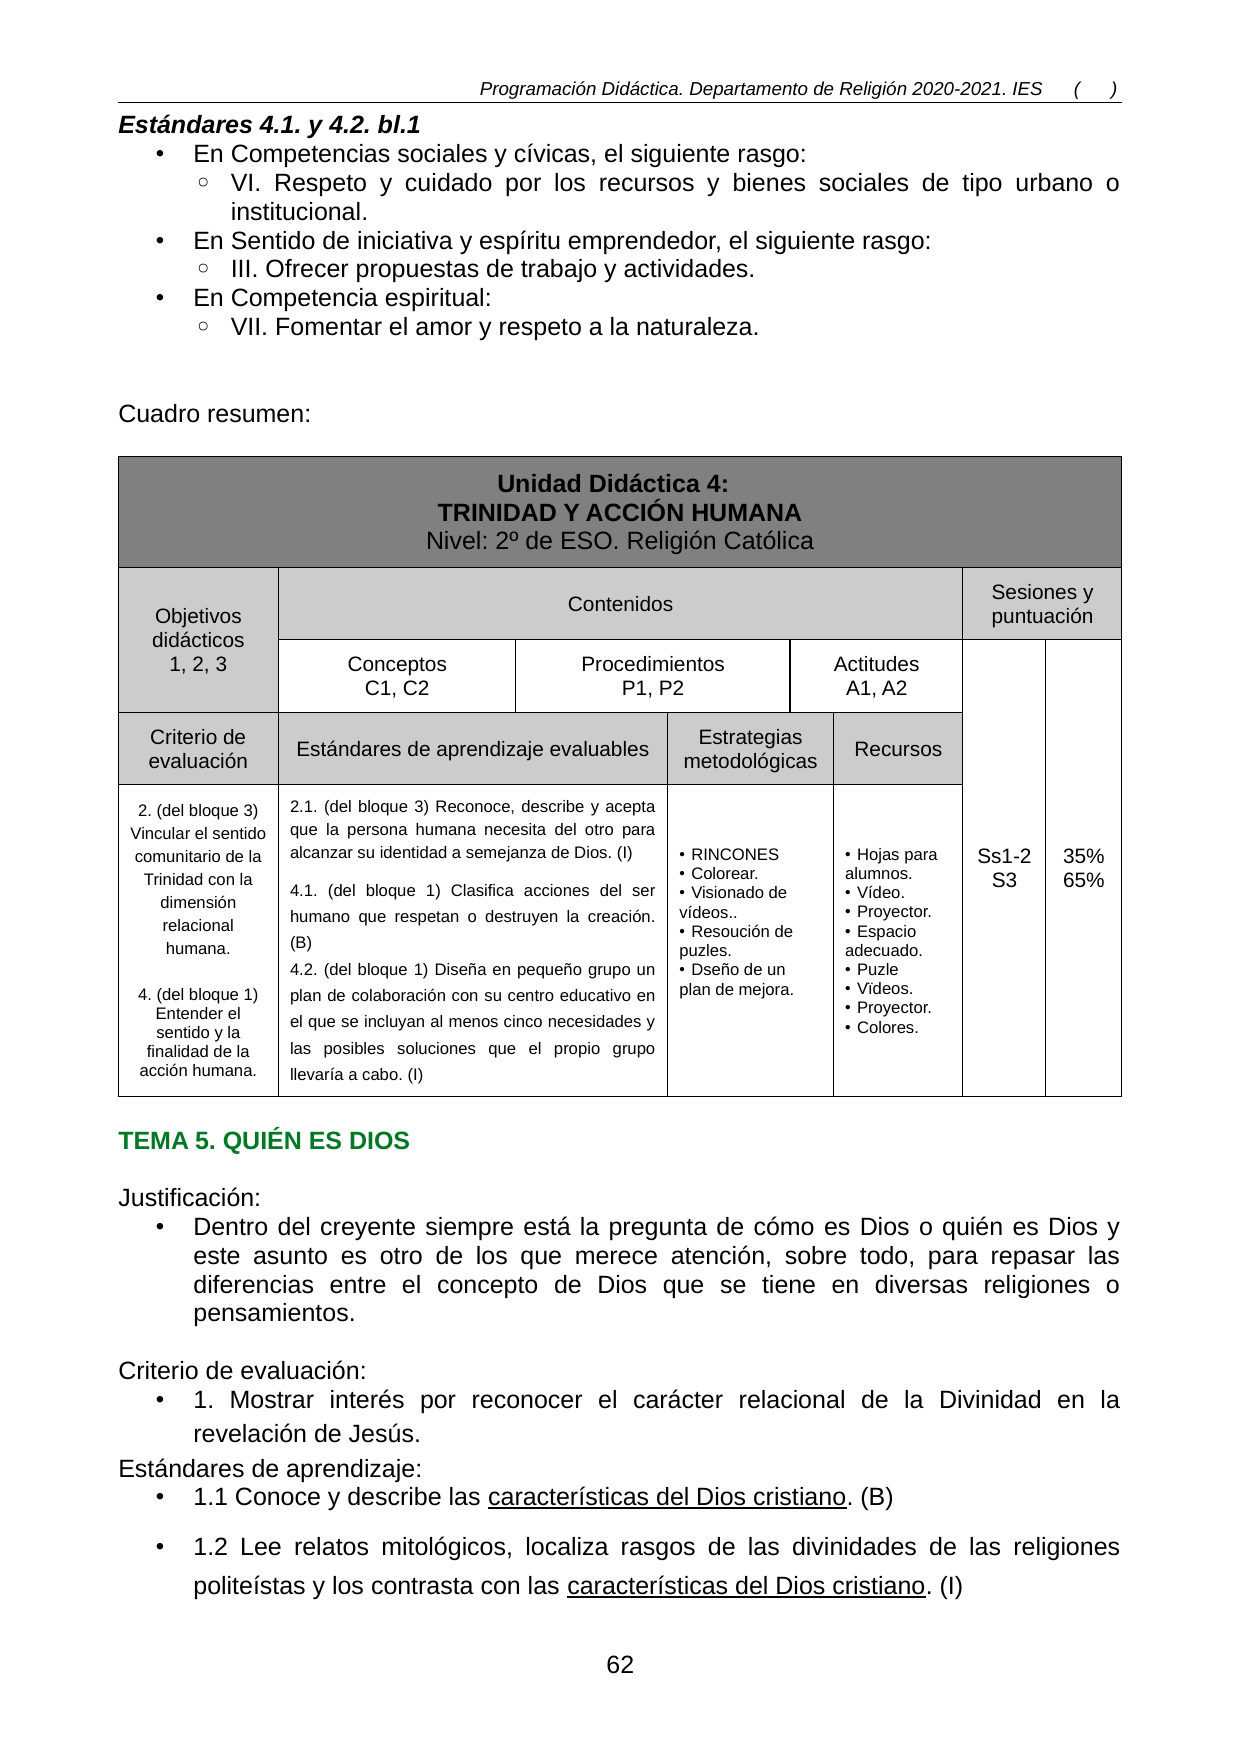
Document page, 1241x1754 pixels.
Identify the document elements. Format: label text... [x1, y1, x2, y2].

table_header Unidad Didáctica 4: TRINIDAD Y ACCIÓN HUMANA Nivel: 2º de ESO. Religión Católica [119, 457, 1121, 567]
text Criterio de evaluación: [118, 1356, 1122, 1384]
list 1.2 Lee relatos mitológicos, localiza rasgos de las divinidades de las religiones politeístas y los contrasta con las características del Dios cristiano. (I) [156, 1532, 1122, 1600]
table_cell RINCONES Colorear. Visionado de vídeos.. Resoución de puzles. Dseño de un plan de mejora. [668, 785, 833, 1096]
list En Sentido de iniciativa y espíritu emprendedor, el siguiente rasgo: [156, 226, 1122, 254]
list Dentro del creyente siempre está la pregunta de cómo es Dios o quién es Dios y este asunto es otro de los que merece atención, sobre todo, para repasar las diferencias entre el concepto de Dios que se tiene en diversas religiones o pensamientos. [156, 1212, 1122, 1327]
table_cell 2.1. (del bloque 3) Reconoce, describe y acepta que la persona humana necesita del otro para alcanzar su identidad a semejanza de Dios. (I) 4.1. (del bloque 1) Clasifica acciones del ser humano que respetan o destruyen la creación. (B) 4.2. (del bloque 1) Diseña en pequeño grupo un plan de colaboración con su centro educativo en el que se incluyan al menos cinco necesidades y las posibles soluciones que el propio grupo llevaría a cabo. (I) [279, 785, 667, 1096]
table_cell Recursos [834, 713, 962, 784]
list En Competencias sociales y cívicas, el siguiente rasgo: [156, 139, 1122, 168]
list VI. Respeto y cuidado por los recursos y bienes sociales de tipo urbano o institucional. [193, 168, 1122, 226]
table_cell Estrategias metodológicas [668, 713, 833, 784]
text Estándares 4.1. y 4.2. bl.1 [118, 110, 1122, 139]
list III. Ofrecer propuestas de trabajo y actividades. [193, 254, 1122, 283]
text Cuadro resumen: [118, 398, 1122, 427]
list 1. Mostrar interés por reconocer el carácter relacional de la Divinidad en la revelación de Jesús. [156, 1384, 1122, 1448]
table_cell Criterio de evaluación [119, 713, 278, 784]
list 1.1 Conoce y describe las características del Dios cristiano. (B) [156, 1482, 1122, 1511]
text TEMA 5. QUIÉN ES DIOS [118, 1126, 1122, 1154]
text Justificación: [118, 1183, 1122, 1212]
table_cell Procedimientos P1, P2 [516, 640, 789, 712]
table_cell Conceptos C1, C2 [279, 640, 515, 712]
table_cell 2. (del bloque 3) Vincular el sentido comunitario de la Trinidad con la dimensión relacional humana. 4. (del bloque 1) Entender el sentido y la finalidad de la acción humana. [119, 785, 278, 1096]
table_cell Objetivos didácticos 1, 2, 3 [119, 568, 278, 712]
table_cell Contenidos [279, 568, 962, 639]
list En Competencia espiritual: [156, 283, 1122, 312]
table_cell Estándares de aprendizaje evaluables [279, 713, 667, 784]
table_cell 35% 65% [1046, 640, 1121, 1096]
list VII. Fomentar el amor y respeto a la naturaleza. [193, 312, 1122, 341]
table_cell Ss1-2 S3 [963, 640, 1045, 1096]
table_cell Hojas para alumnos. Vídeo. Proyector. Espacio adecuado. Puzle Vïdeos. Proyector. Colores. [834, 785, 962, 1096]
table_cell Actitudes A1, A2 [791, 640, 962, 712]
table_cell Sesiones y puntuación [963, 568, 1121, 639]
text Estándares de aprendizaje: [118, 1454, 1122, 1482]
